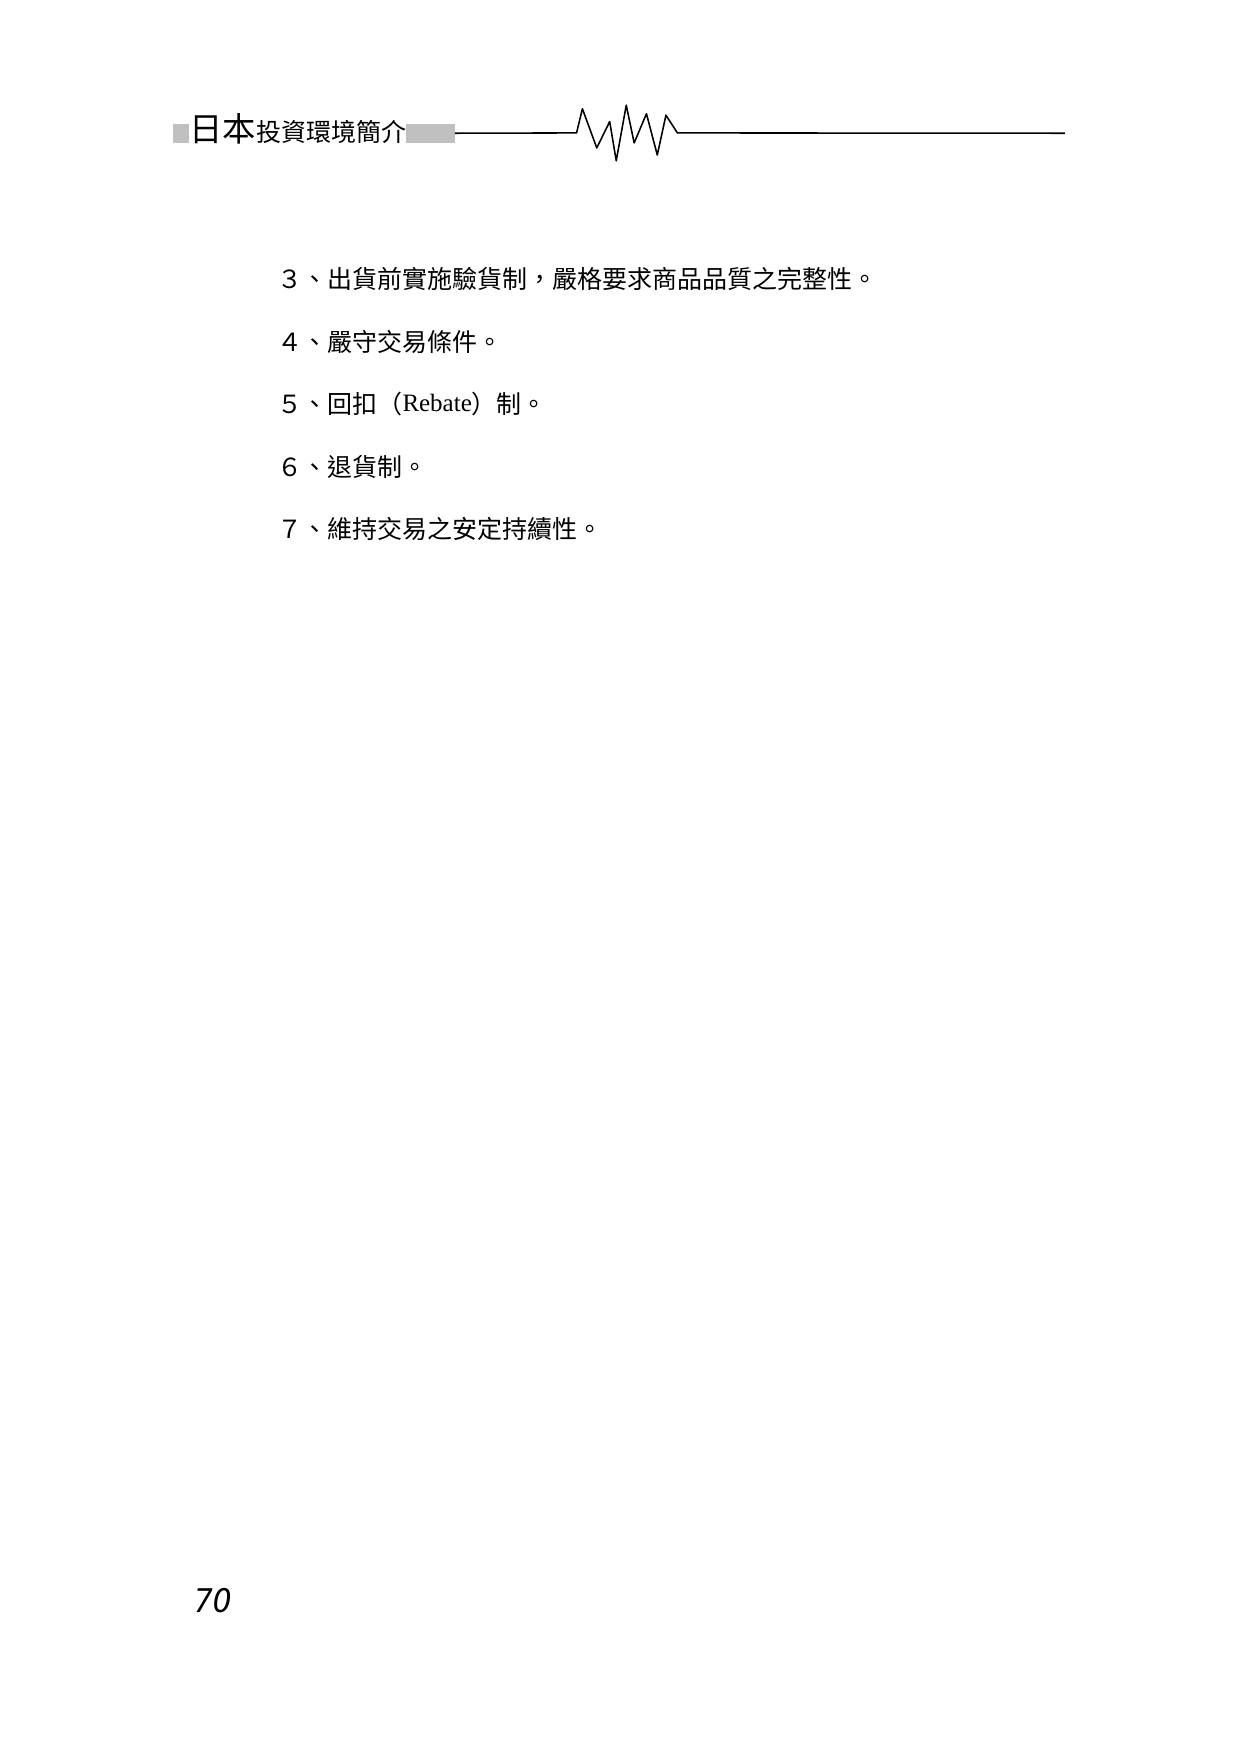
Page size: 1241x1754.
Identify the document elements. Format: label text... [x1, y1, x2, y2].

text ７、維持交易之安定持續性。 [277, 486, 1063, 549]
text ４、嚴守交易條件。 [277, 299, 1063, 361]
text ５、回扣（Rebate）制。 [277, 361, 1063, 424]
text ６、退貨制。 [277, 424, 1063, 486]
text ３、出貨前實施驗貨制，嚴格要求商品品質之完整性。 [277, 236, 1063, 299]
